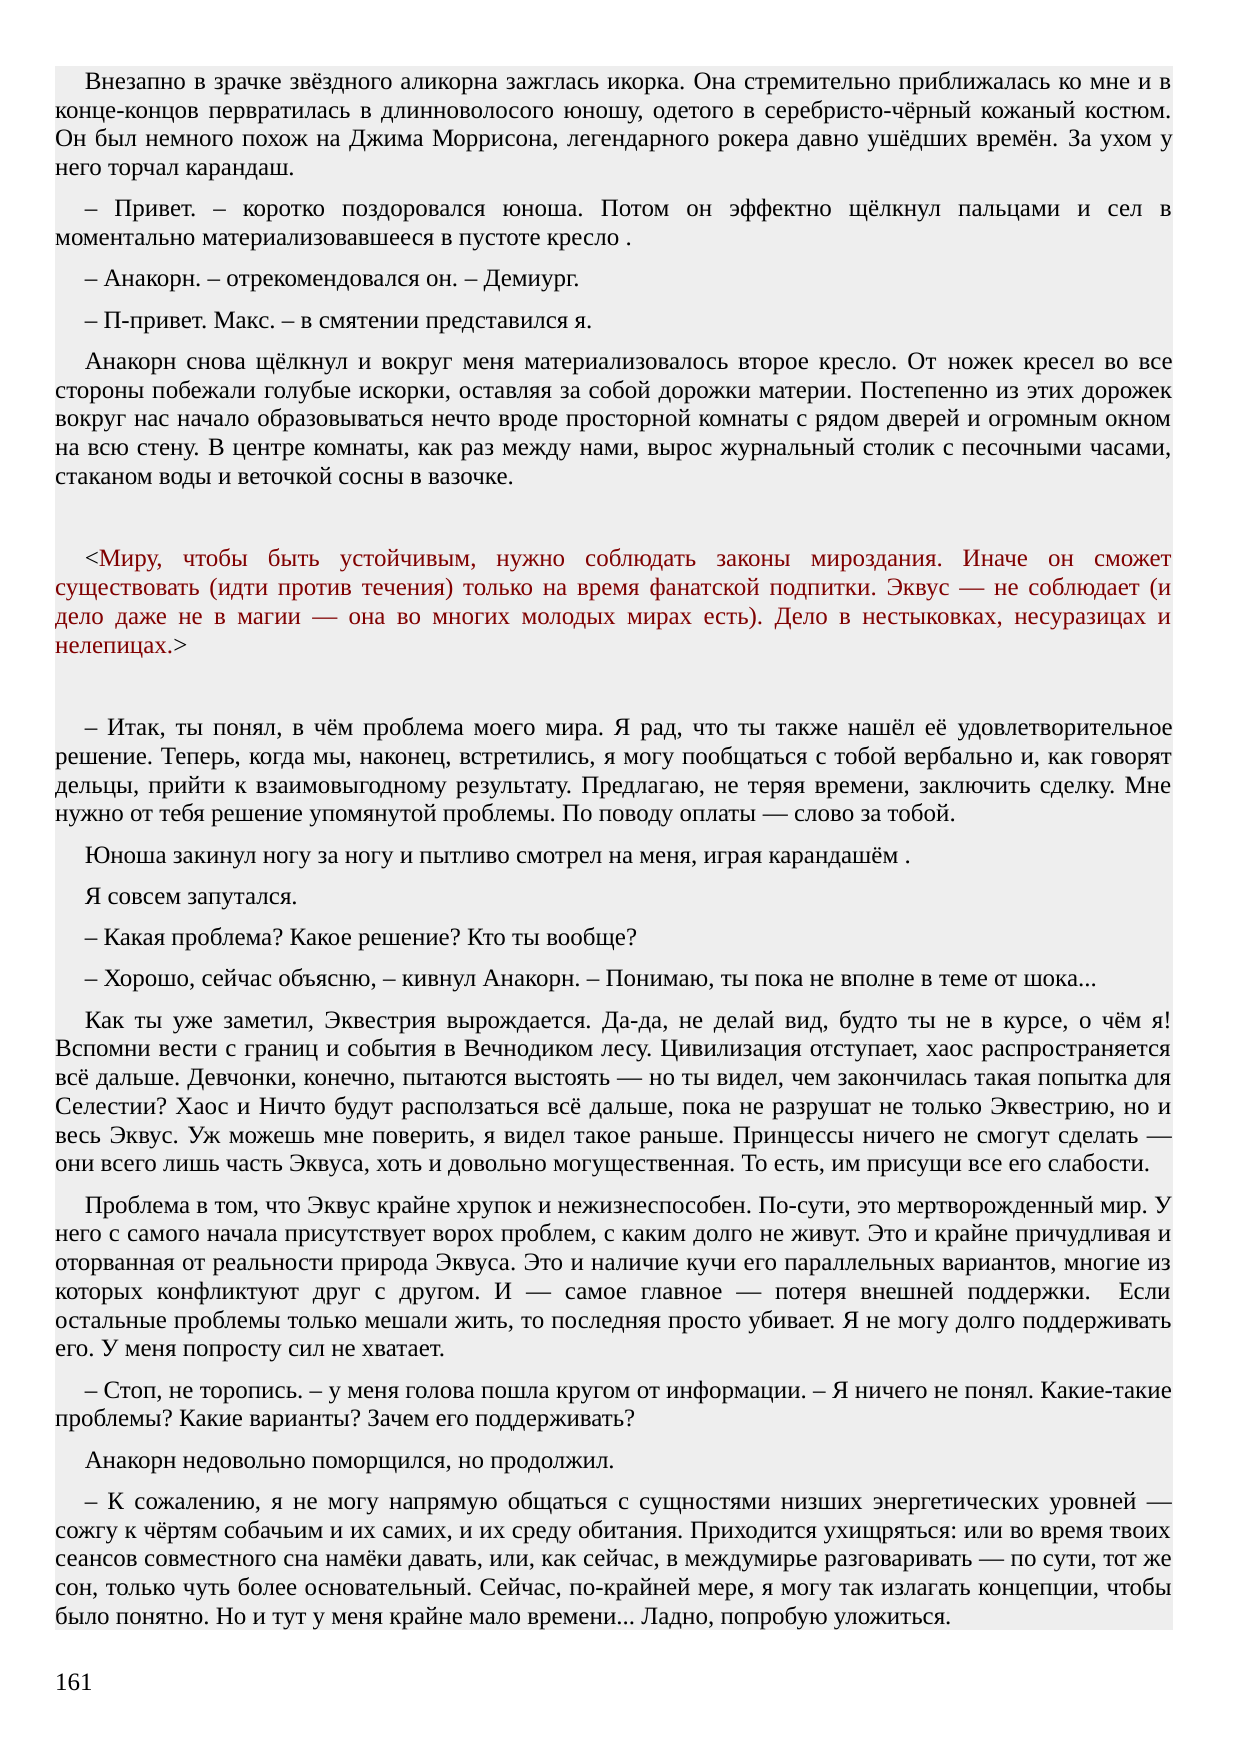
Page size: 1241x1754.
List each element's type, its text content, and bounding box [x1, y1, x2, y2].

text Проблема в том, что Эквус крайне хрупок и нежизнеспособен. По-сути, это мертворожденный мир. У него с самого начала присутствует ворох проблем, с каким долго не живут. Это и крайне причудливая и оторванная от реальности природа Эквуса. Это и наличие кучи его параллельных вариантов, многие из которых конфликтуют друг с другом. И — самое главное — потеря внешней поддержки. Если остальные проблемы только мешали жить, то последняя просто убивает. Я не могу долго поддерживать его. У меня попросту сил не хватает. [55, 1190, 1173, 1362]
text – Привет. – коротко поздоровался юноша. Потом он эффектно щёлкнул пальцами и сел в моментально материализовавшееся в пустоте кресло . [55, 193, 1173, 251]
text – Стоп, не торопись. – у меня голова пошла кругом от информации. – Я ничего не понял. Какие-такие проблемы? Какие варианты? Зачем его поддерживать? [55, 1375, 1173, 1432]
text Как ты уже заметил, Эквестрия вырождается. Да-да, не делай вид, будто ты не в курсе, о чём я! Вспомни вести с границ и события в Вечнодиком лесу. Цивилизация отступает, хаос распространяется всё дальше. Девчонки, конечно, пытаются выстоять — но ты видел, чем закончилась такая попытка для Селестии? Хаос и Ничто будут расползаться всё дальше, пока не разрушат не только Эквестрию, но и весь Эквус. Уж можешь мне поверить, я видел такое раньше. Принцессы ничего не смогут сделать — они всего лишь часть Эквуса, хоть и довольно могущественная. То есть, им присущи все его слабости. [55, 1005, 1173, 1177]
text Внезапно в зрачке звёздного аликорна зажглась икорка. Она стремительно приближалась ко мне и в конце-концов первратилась в длинноволосого юношу, одетого в серебристо-чёрный кожаный костюм. Он был немного похож на Джима Моррисона, легендарного рокера давно ушёдших времён. За ухом у него торчал карандаш. [55, 66, 1173, 181]
text Я совсем запутался. [55, 881, 1173, 910]
text Анакорн снова щёлкнул и вокруг меня материализовалось второе кресло. От ножек кресел во все стороны побежали голубые искорки, оставляя за собой дорожки материи. Постепенно из этих дорожек вокруг нас начало образовываться нечто вроде просторной комнаты с рядом дверей и огромным окном на всю стену. В центре комнаты, как раз между нами, вырос журнальный столик с песочными часами, стаканом воды и веточкой сосны в вазочке. [55, 346, 1173, 490]
text – К сожалению, я не могу напрямую общаться с сущностями низших энергетических уровней — сожгу к чёртям собачьим и их самих, и их среду обитания. Приходится ухищряться: или во время твоих сеансов совместного сна намёки давать, или, как сейчас, в междумирье разговаривать — по сути, тот же сон, только чуть более основательный. Сейчас, по-крайней мере, я могу так излагать концепции, чтобы было понятно. Но и тут у меня крайне мало времени... Ладно, попробую уложиться. [55, 1486, 1173, 1630]
text – Какая проблема? Какое решение? Кто ты вообще? [55, 922, 1173, 951]
text – Анакорн. – отрекомендовался он. – Демиург. [55, 263, 1173, 292]
text <Миру, чтобы быть устойчивым, нужно соблюдать законы мироздания. Иначе он сможет существовать (идти против течения) только на время фанатской подпитки. Эквус — не соблюдает (и дело даже не в магии — она во многих молодых мирах есть). Дело в нестыковках, несуразицах и нелепицах.> [55, 543, 1173, 658]
text – Итак, ты понял, в чём проблема моего мира. Я рад, что ты также нашёл её удовлетворительное решение. Теперь, когда мы, наконец, встретились, я могу пообщаться с тобой вербально и, как говорят дельцы, прийти к взаимовыгодному результату. Предлагаю, не теряя времени, заключить сделку. Мне нужно от тебя решение упомянутой проблемы. По поводу оплаты — слово за тобой. [55, 712, 1173, 827]
text Юноша закинул ногу за ногу и пытливо смотрел на меня, играя карандашём . [55, 840, 1173, 868]
text Анакорн недовольно поморщился, но продолжил. [55, 1445, 1173, 1473]
text – Хорошо, сейчас объясню, – кивнул Анакорн. – Понимаю, ты пока не вполне в теме от шока... [55, 963, 1173, 992]
text – П-привет. Макс. – в смятении представился я. [55, 305, 1173, 333]
